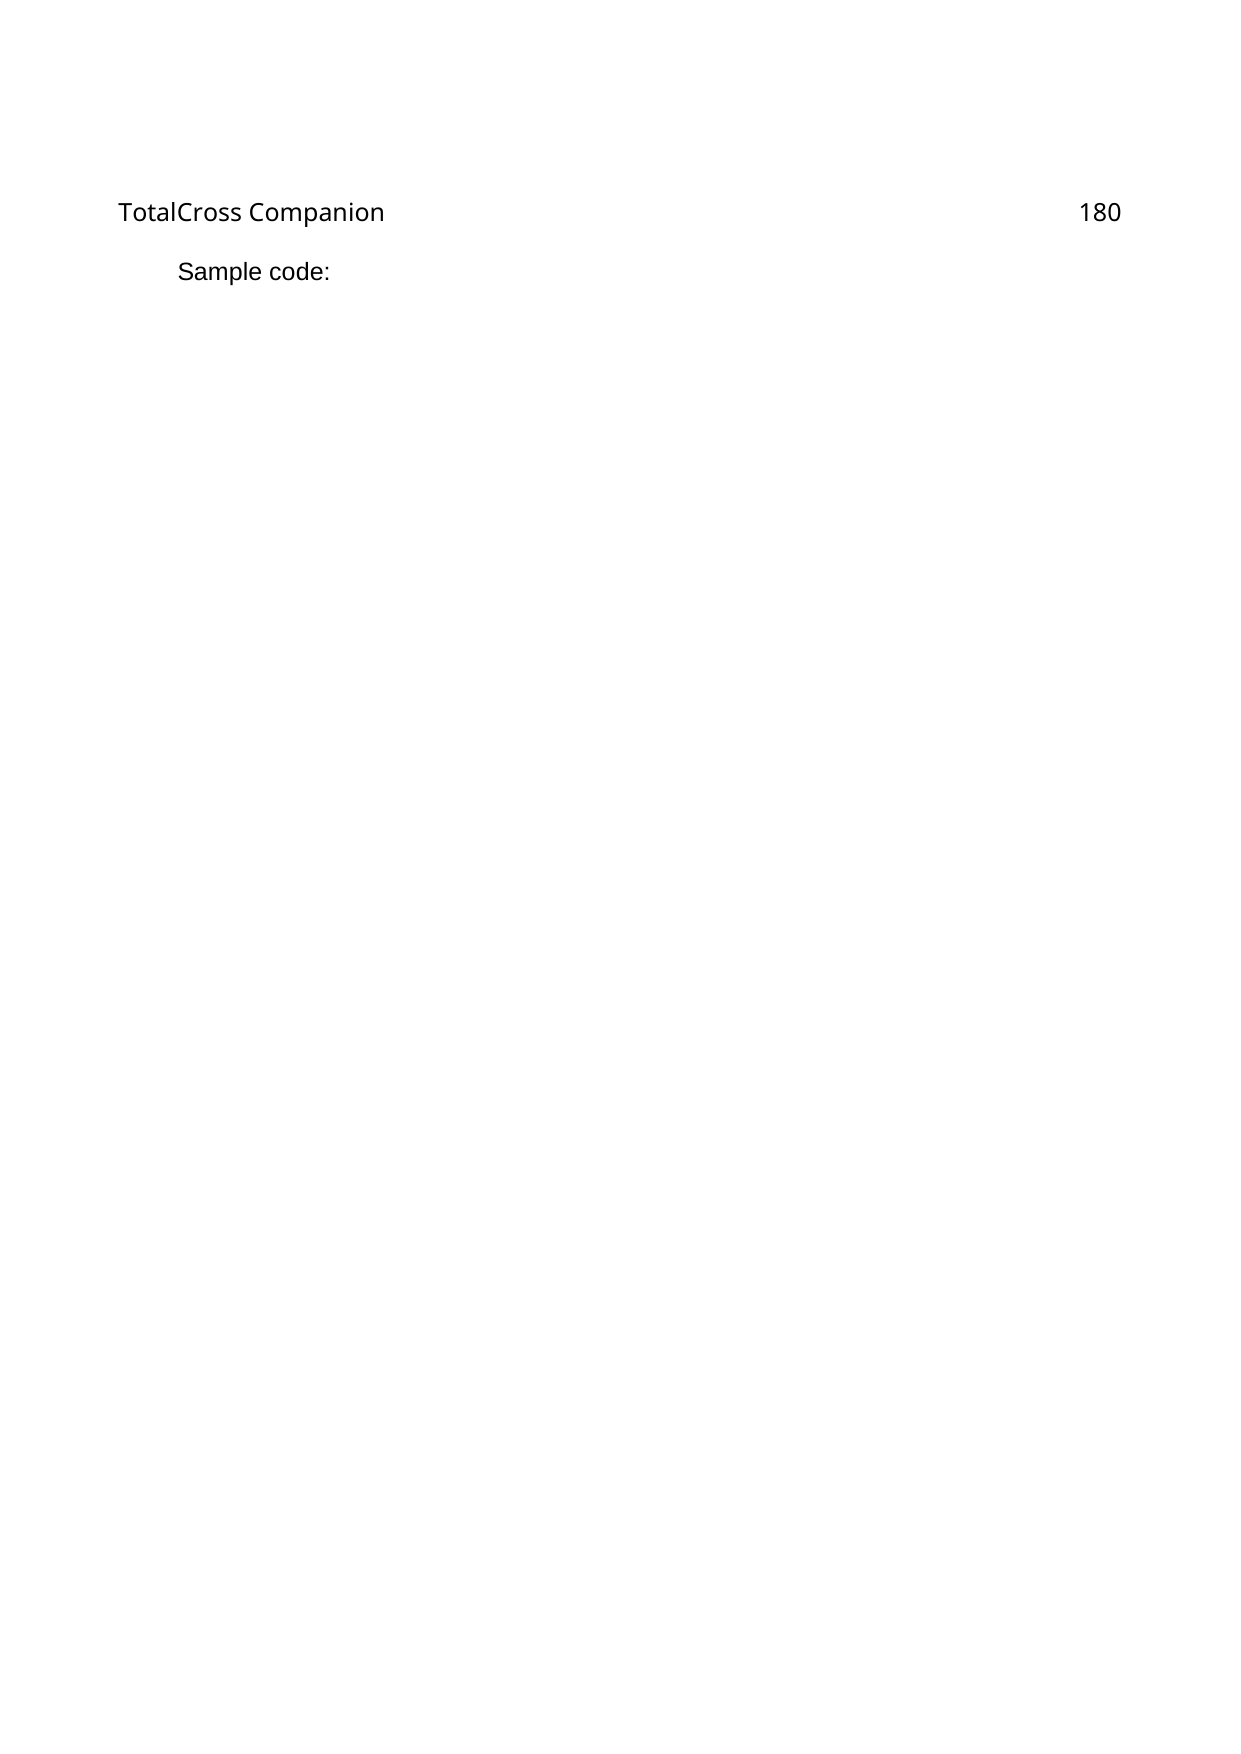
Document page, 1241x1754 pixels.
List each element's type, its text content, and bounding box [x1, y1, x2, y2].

text Sample code: [118, 258, 1122, 286]
